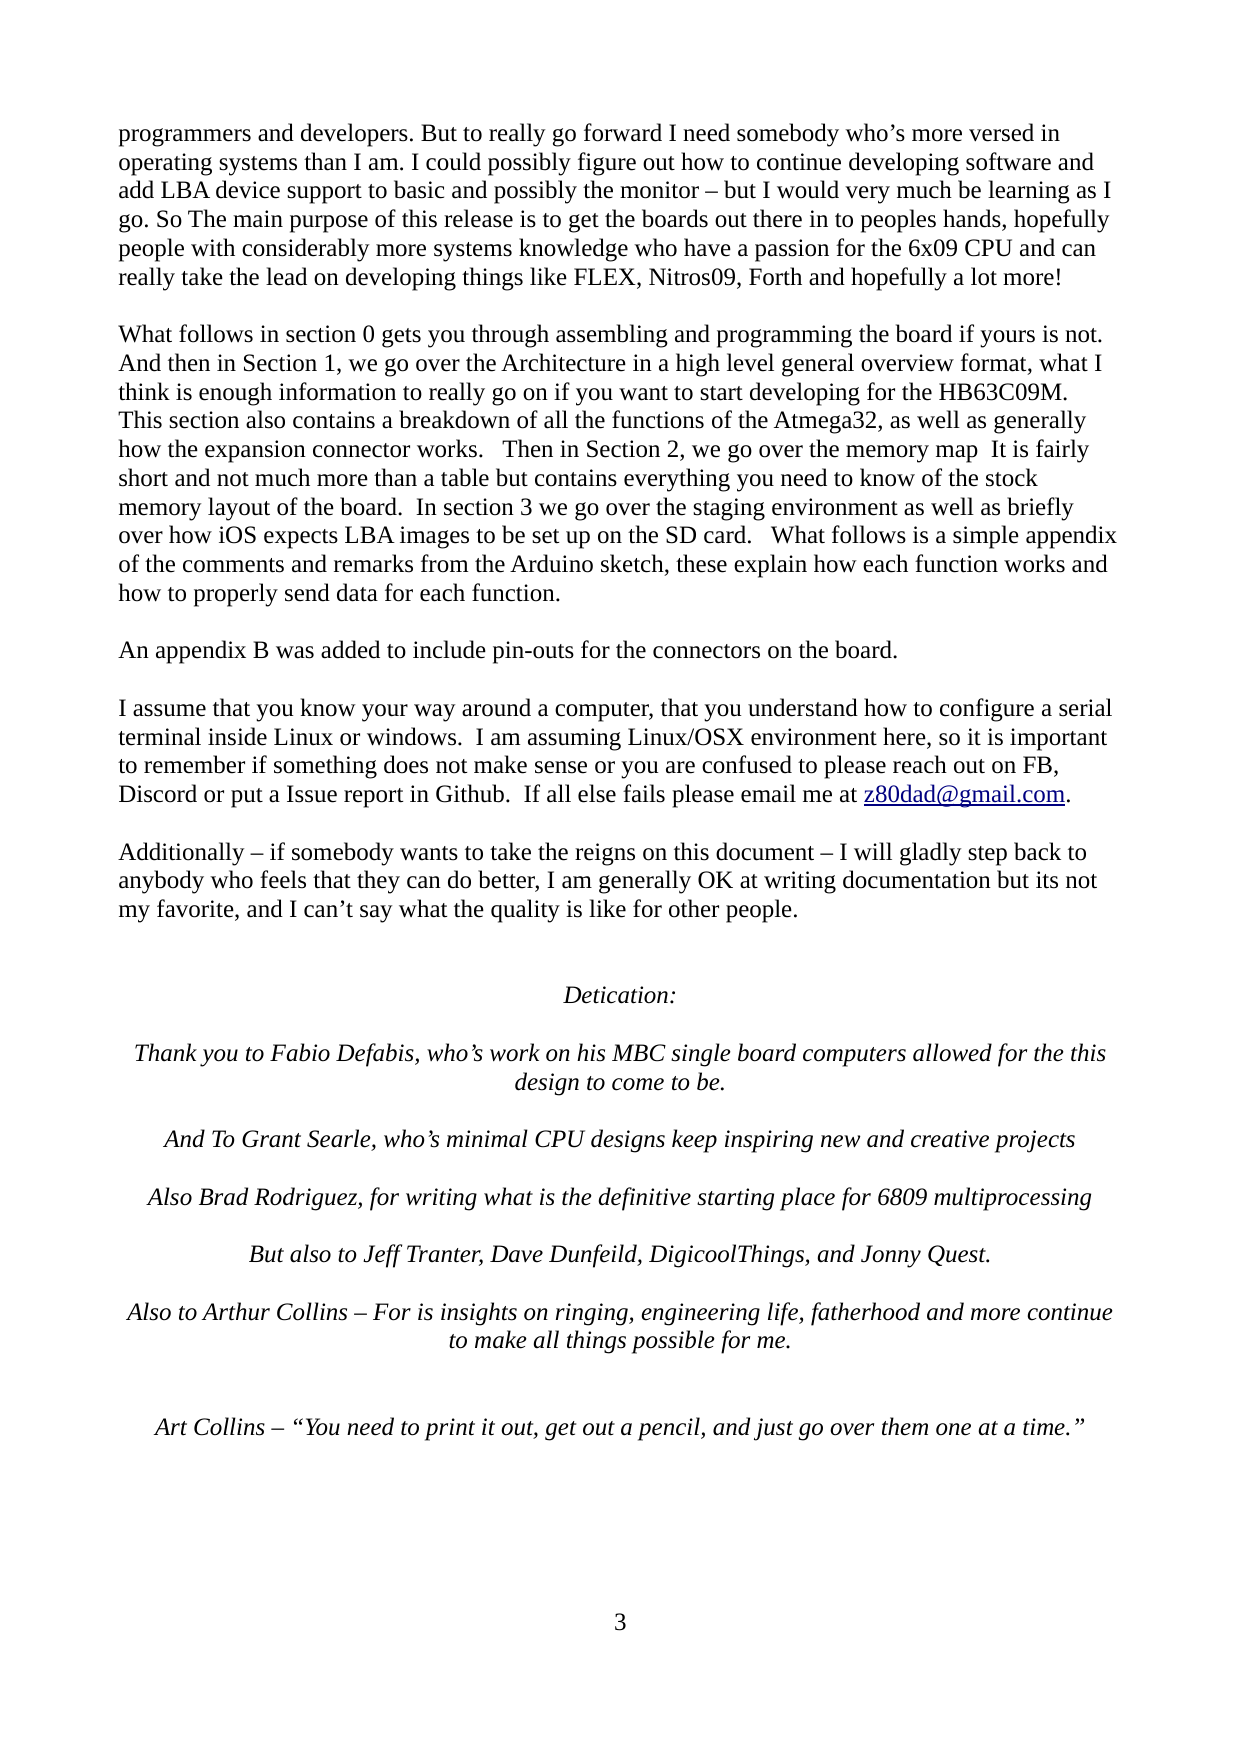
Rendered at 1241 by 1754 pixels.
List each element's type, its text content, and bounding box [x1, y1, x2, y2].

text And To Grant Searle, who’s minimal CPU designs keep inspiring new and creative projects [118, 1124, 1122, 1153]
text Also Brad Rodriguez, for writing what is the definitive starting place for 6809 multiprocessing [118, 1182, 1122, 1211]
text Thank you to Fabio Defabis, who’s work on his MBC single board computers allowed for the this design to come to be. [118, 1038, 1122, 1096]
text But also to Jeff Tranter, Dave Dunfeild, DigicoolThings, and Jonny Quest. [118, 1239, 1122, 1268]
text I assume that you know your way around a computer, that you understand how to configure a serial terminal inside Linux or windows. I am assuming Linux/OSX environment here, so it is important to remember if something does not make sense or you are confused to please reach out on FB, Discord or put a Issue report in Github. If all else fails please email me at z80dad@gmail.com. [118, 693, 1122, 808]
text Additionally – if somebody wants to take the reigns on this document – I will gladly step back to anybody who feels that they can do better, I am generally OK at writing documentation but its not my favorite, and I can’t say what the quality is like for other people. [118, 837, 1122, 923]
text programmers and developers. But to really go forward I need somebody who’s more versed in operating systems than I am. I could possibly figure out how to continue developing software and add LBA device support to basic and possibly the monitor – but I would very much be learning as I go. So The main purpose of this release is to get the boards out there in to peoples hands, hopefully people with considerably more systems knowledge who have a passion for the 6x09 CPU and can really take the lead on developing things like FLEX, Nitros09, Forth and hopefully a lot more! [118, 118, 1122, 291]
text What follows in section 0 gets you through assembling and programming the board if yours is not. And then in Section 1, we go over the Architecture in a high level general overview format, what I think is enough information to really go on if you want to start developing for the HB63C09M. This section also contains a breakdown of all the functions of the Atmega32, as well as generally how the expansion connector works. Then in Section 2, we go over the memory map It is fairly short and not much more than a table but contains everything you need to know of the stock memory layout of the board. In section 3 we go over the staging environment as well as briefly over how iOS expects LBA images to be set up on the SD card. What follows is a simple appendix of the comments and remarks from the Arduino sketch, these explain how each function works and how to properly send data for each function. [118, 319, 1122, 607]
text Detication: [118, 981, 1122, 1009]
text Also to Arthur Collins – For is insights on ringing, engineering life, fatherhood and more continue to make all things possible for me. [118, 1297, 1122, 1354]
text An appendix B was added to include pin-outs for the connectors on the board. [118, 636, 1122, 664]
text Art Collins – “You need to print it out, get out a pencil, and just go over them one at a time.” [118, 1412, 1122, 1441]
